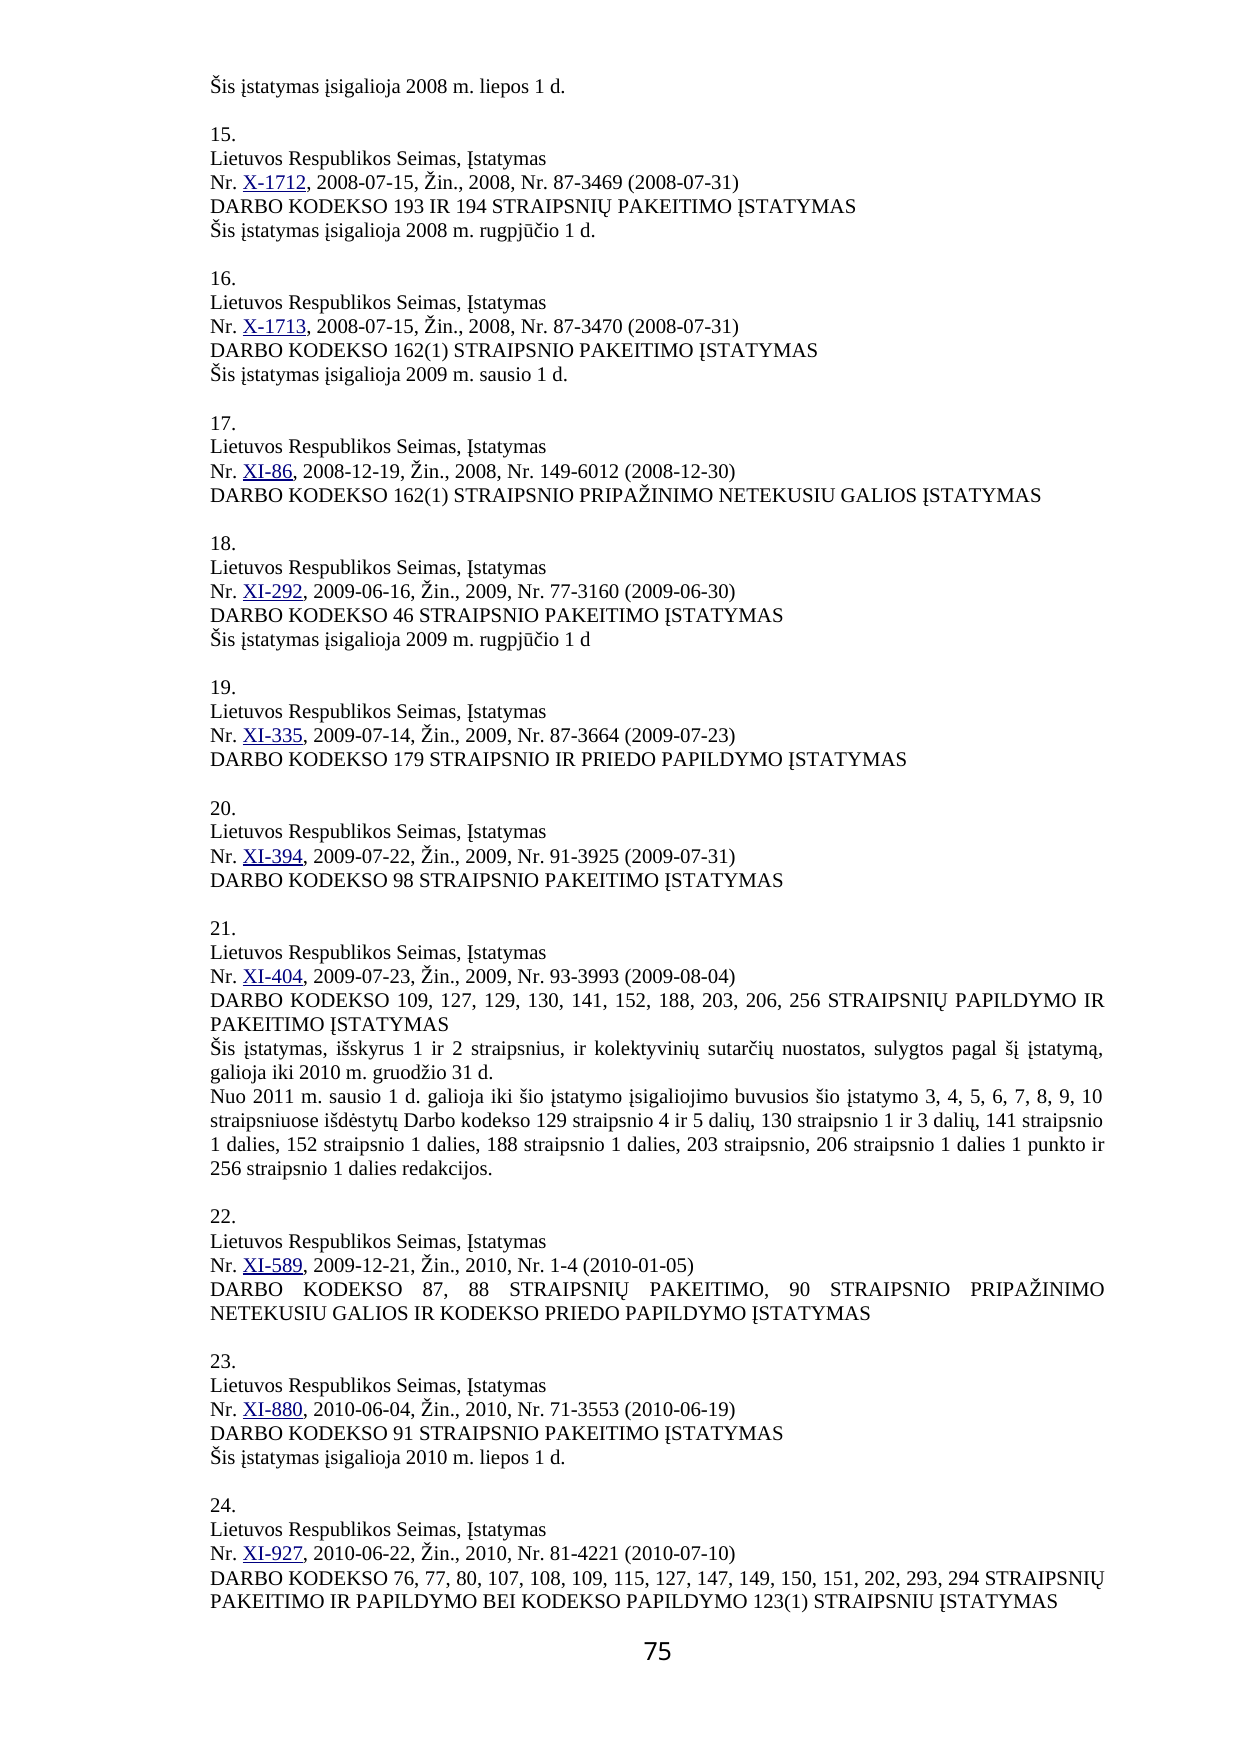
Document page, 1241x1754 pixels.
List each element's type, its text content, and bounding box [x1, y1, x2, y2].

text Lietuvos Respublikos Seimas, Įstatymas [210, 146, 1106, 170]
text Nr. XI-404, 2009-07-23, Žin., 2009, Nr. 93-3993 (2009-08-04) [210, 964, 1106, 988]
text DARBO KODEKSO 179 STRAIPSNIO IR PRIEDO PAPILDYMO ĮSTATYMAS [210, 747, 1106, 771]
text Lietuvos Respublikos Seimas, Įstatymas [210, 940, 1106, 964]
text Šis įstatymas, išskyrus 1 ir 2 straipsnius, ir kolektyvinių sutarčių nuostatos, sulygtos pagal šį įstatymą, galioja iki 2010 m. gruodžio 31 d. [210, 1036, 1106, 1084]
text DARBO KODEKSO 91 STRAIPSNIO PAKEITIMO ĮSTATYMAS [210, 1421, 1106, 1445]
text Lietuvos Respublikos Seimas, Įstatymas [210, 1228, 1106, 1253]
text Lietuvos Respublikos Seimas, Įstatymas [210, 555, 1106, 579]
text Nr. XI-292, 2009-06-16, Žin., 2009, Nr. 77-3160 (2009-06-30) [210, 579, 1106, 603]
text 22. [210, 1204, 1106, 1228]
text DARBO KODEKSO 76, 77, 80, 107, 108, 109, 115, 127, 147, 149, 150, 151, 202, 293, 294 STRAIPSNIŲ PAKEITIMO IR PAPILDYMO BEI KODEKSO PAPILDYMO 123(1) STRAIPSNIU ĮSTATYMAS [210, 1565, 1106, 1613]
text DARBO KODEKSO 162(1) STRAIPSNIO PAKEITIMO ĮSTATYMAS [210, 338, 1106, 362]
text Šis įstatymas įsigalioja 2010 m. liepos 1 d. [210, 1445, 1106, 1469]
text 19. [210, 675, 1106, 699]
text Nr. XI-335, 2009-07-14, Žin., 2009, Nr. 87-3664 (2009-07-23) [210, 723, 1106, 747]
text Šis įstatymas įsigalioja 2009 m. sausio 1 d. [210, 362, 1106, 386]
text 23. [210, 1349, 1106, 1373]
text 15. [210, 122, 1106, 146]
text Nr. XI-86, 2008-12-19, Žin., 2008, Nr. 149-6012 (2008-12-30) [210, 458, 1106, 483]
text Lietuvos Respublikos Seimas, Įstatymas [210, 819, 1106, 843]
text Nr. XI-927, 2010-06-22, Žin., 2010, Nr. 81-4221 (2010-07-10) [210, 1541, 1106, 1565]
text DARBO KODEKSO 87, 88 STRAIPSNIŲ PAKEITIMO, 90 STRAIPSNIO PRIPAŽINIMO NETEKUSIU GALIOS IR KODEKSO PRIEDO PAPILDYMO ĮSTATYMAS [210, 1277, 1106, 1325]
text 18. [210, 531, 1106, 555]
text Nuo 2011 m. sausio 1 d. galioja iki šio įstatymo įsigaliojimo buvusios šio įstatymo 3, 4, 5, 6, 7, 8, 9, 10 straipsniuose išdėstytų Darbo kodekso 129 straipsnio 4 ir 5 dalių, 130 straipsnio 1 ir 3 dalių, 141 straipsnio 1 dalies, 152 straipsnio 1 dalies, 188 straipsnio 1 dalies, 203 straipsnio, 206 straipsnio 1 dalies 1 punkto ir 256 straipsnio 1 dalies redakcijos. [210, 1084, 1106, 1180]
text 16. [210, 266, 1106, 290]
text DARBO KODEKSO 162(1) STRAIPSNIO PRIPAŽINIMO NETEKUSIU GALIOS ĮSTATYMAS [210, 483, 1106, 507]
text Nr. X-1712, 2008-07-15, Žin., 2008, Nr. 87-3469 (2008-07-31) [210, 170, 1106, 194]
text 24. [210, 1493, 1106, 1517]
text 21. [210, 916, 1106, 940]
text Lietuvos Respublikos Seimas, Įstatymas [210, 290, 1106, 314]
text Šis įstatymas įsigalioja 2008 m. rugpjūčio 1 d. [210, 218, 1106, 242]
text Nr. X-1713, 2008-07-15, Žin., 2008, Nr. 87-3470 (2008-07-31) [210, 314, 1106, 338]
text Nr. XI-589, 2009-12-21, Žin., 2010, Nr. 1-4 (2010-01-05) [210, 1253, 1106, 1277]
text 17. [210, 410, 1106, 434]
text Nr. XI-394, 2009-07-22, Žin., 2009, Nr. 91-3925 (2009-07-31) [210, 843, 1106, 868]
text DARBO KODEKSO 98 STRAIPSNIO PAKEITIMO ĮSTATYMAS [210, 868, 1106, 892]
text Šis įstatymas įsigalioja 2008 m. liepos 1 d. [210, 73, 1106, 98]
text Lietuvos Respublikos Seimas, Įstatymas [210, 434, 1106, 458]
text Lietuvos Respublikos Seimas, Įstatymas [210, 1373, 1106, 1397]
text Šis įstatymas įsigalioja 2009 m. rugpjūčio 1 d [210, 627, 1106, 651]
text 20. [210, 795, 1106, 819]
text DARBO KODEKSO 109, 127, 129, 130, 141, 152, 188, 203, 206, 256 STRAIPSNIŲ PAPILDYMO IR PAKEITIMO ĮSTATYMAS [210, 988, 1106, 1036]
text Nr. XI-880, 2010-06-04, Žin., 2010, Nr. 71-3553 (2010-06-19) [210, 1397, 1106, 1421]
text DARBO KODEKSO 46 STRAIPSNIO PAKEITIMO ĮSTATYMAS [210, 603, 1106, 627]
text Lietuvos Respublikos Seimas, Įstatymas [210, 699, 1106, 723]
text Lietuvos Respublikos Seimas, Įstatymas [210, 1517, 1106, 1541]
text DARBO KODEKSO 193 IR 194 STRAIPSNIŲ PAKEITIMO ĮSTATYMAS [210, 194, 1106, 218]
